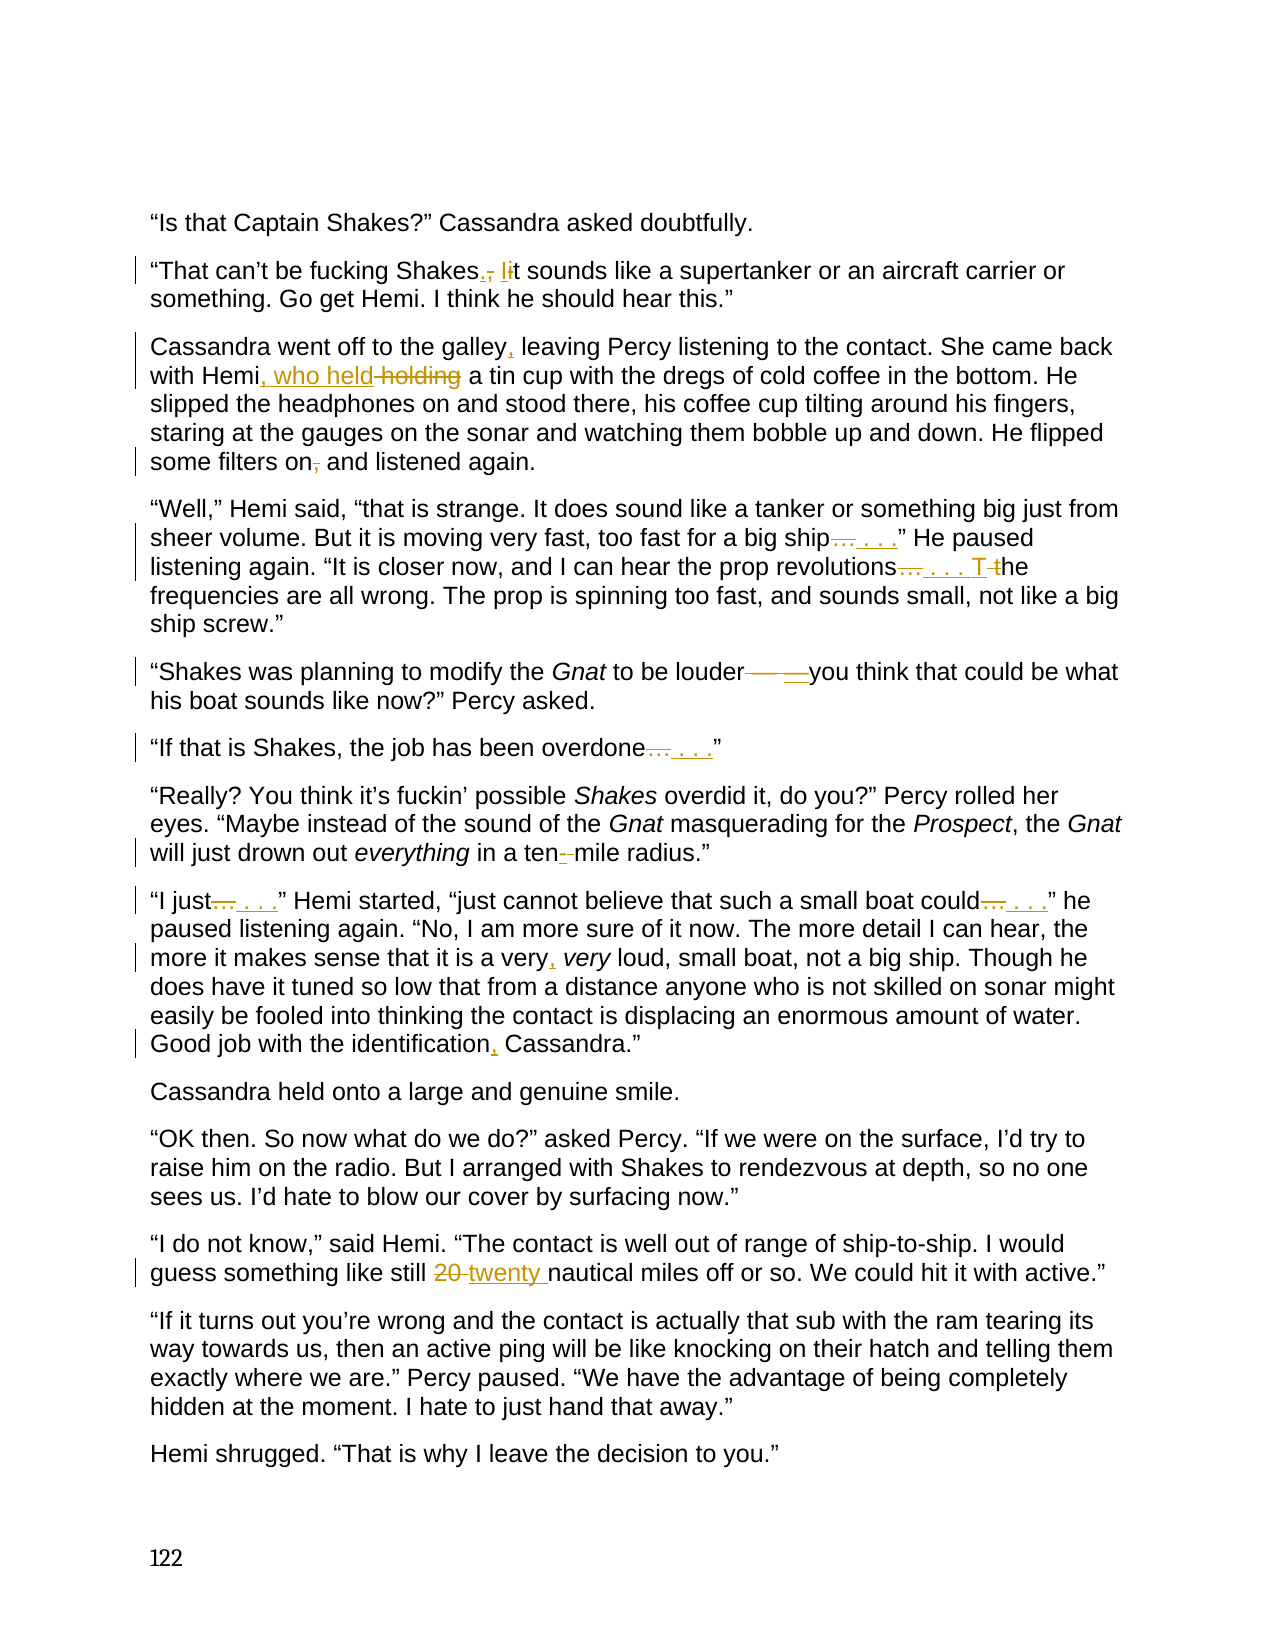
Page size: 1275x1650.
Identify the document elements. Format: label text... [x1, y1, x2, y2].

text “Is that Captain Shakes?” Cassandra asked doubtfully. [150, 208, 1125, 237]
text Cassandra went off to the galley, leaving Percy listening to the contact. She came back with Hemi, who held a tin cup with the dregs of cold coffee in the bottom. He slipped the headphones on and stood there, his coffee cup tilting around his fingers, staring at the gauges on the sonar and watching them bobble up and down. He flipped some filters on and listened again. [150, 332, 1125, 476]
text Cassandra held onto a large and genuine smile. [150, 1077, 1125, 1106]
text “Really? You think it’s fuckin’ possible Shakes overdid it, do you?” Percy rolled her eyes. “Maybe instead of the sound of the Gnat masquerading for the Prospect, the Gnat will just drown out everything in a ten-mile radius.” [150, 781, 1125, 867]
text “If it turns out you’re wrong and the contact is actually that sub with the ram tearing its way towards us, then an active ping will be like knocking on their hatch and telling them exactly where we are.” Percy paused. “We have the advantage of being completely hidden at the moment. I hate to just hand that away.” [150, 1306, 1125, 1421]
text “If that is Shakes, the job has been overdone . . .” [150, 733, 1125, 762]
text “Shakes was planning to modify the Gnat to be louder—you think that could be what his boat sounds like now?” Percy asked. [150, 657, 1125, 714]
text “OK then. So now what do we do?” asked Percy. “If we were on the surface, I’d try to raise him on the radio. But I arranged with Shakes to rendezvous at depth, so no one sees us. I’d hate to blow our cover by surfacing now.” [150, 1124, 1125, 1211]
text “I just . . .” Hemi started, “just cannot believe that such a small boat could . . .” he paused listening again. “No, I am more sure of it now. The more detail I can hear, the more it makes sense that it is a very, very loud, small boat, not a big ship. Though he does have it tuned so low that from a distance anyone who is not skilled on sonar might easily be fooled into thinking the contact is displacing an enormous amount of water. Good job with the identification, Cassandra.” [150, 886, 1125, 1058]
text “Well,” Hemi said, “that is strange. It does sound like a tanker or something big just from sheer volume. But it is moving very fast, too fast for a big ship . . .” He paused listening again. “It is closer now, and I can hear the prop revolutions . . . The frequencies are all wrong. The prop is spinning too fast, and sounds small, not like a big ship screw.” [150, 494, 1125, 638]
text “I do not know,” said Hemi. “The contact is well out of range of ship-to-ship. I would guess something like still twenty nautical miles off or so. We could hit it with active.” [150, 1229, 1125, 1287]
text “That can’t be fucking Shakes. It sounds like a supertanker or an aircraft carrier or something. Go get Hemi. I think he should hear this.” [150, 256, 1125, 313]
text Hemi shrugged. “That is why I leave the decision to you.” [150, 1439, 1125, 1468]
